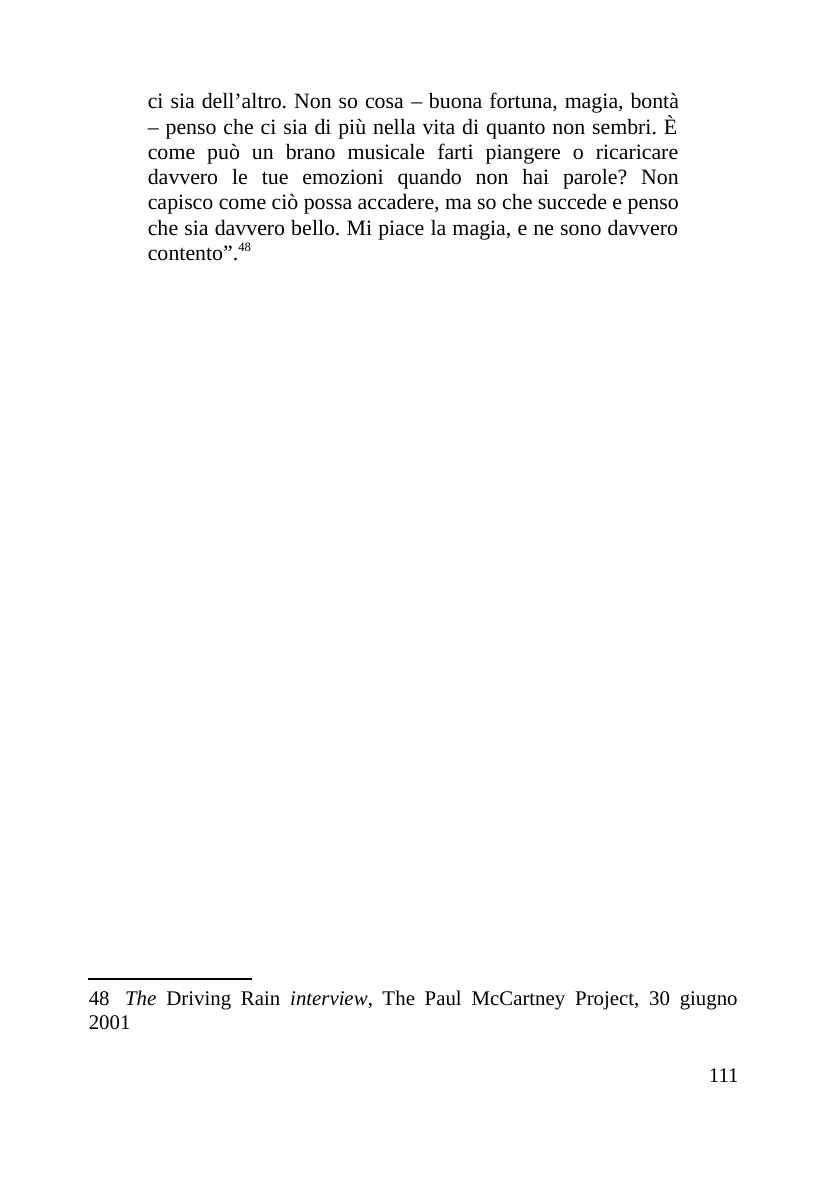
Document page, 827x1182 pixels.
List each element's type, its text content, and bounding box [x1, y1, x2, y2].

text ci sia dell’altro. Non so cosa – buona fortuna, magia, bontà – penso che ci sia di più nella vita di quanto non sembri. È come può un brano musicale farti piangere o ricaricare davvero le tue emozioni quando non hai parole? Non capisco come ciò possa accadere, ma so che succede e penso che sia davvero bello. Mi piace la magia, e ne sono davvero contento”. [148, 88, 679, 265]
text The Driving Rain interview, The Paul McCartney Project, 30 giugno 2001 [88, 986, 738, 1034]
